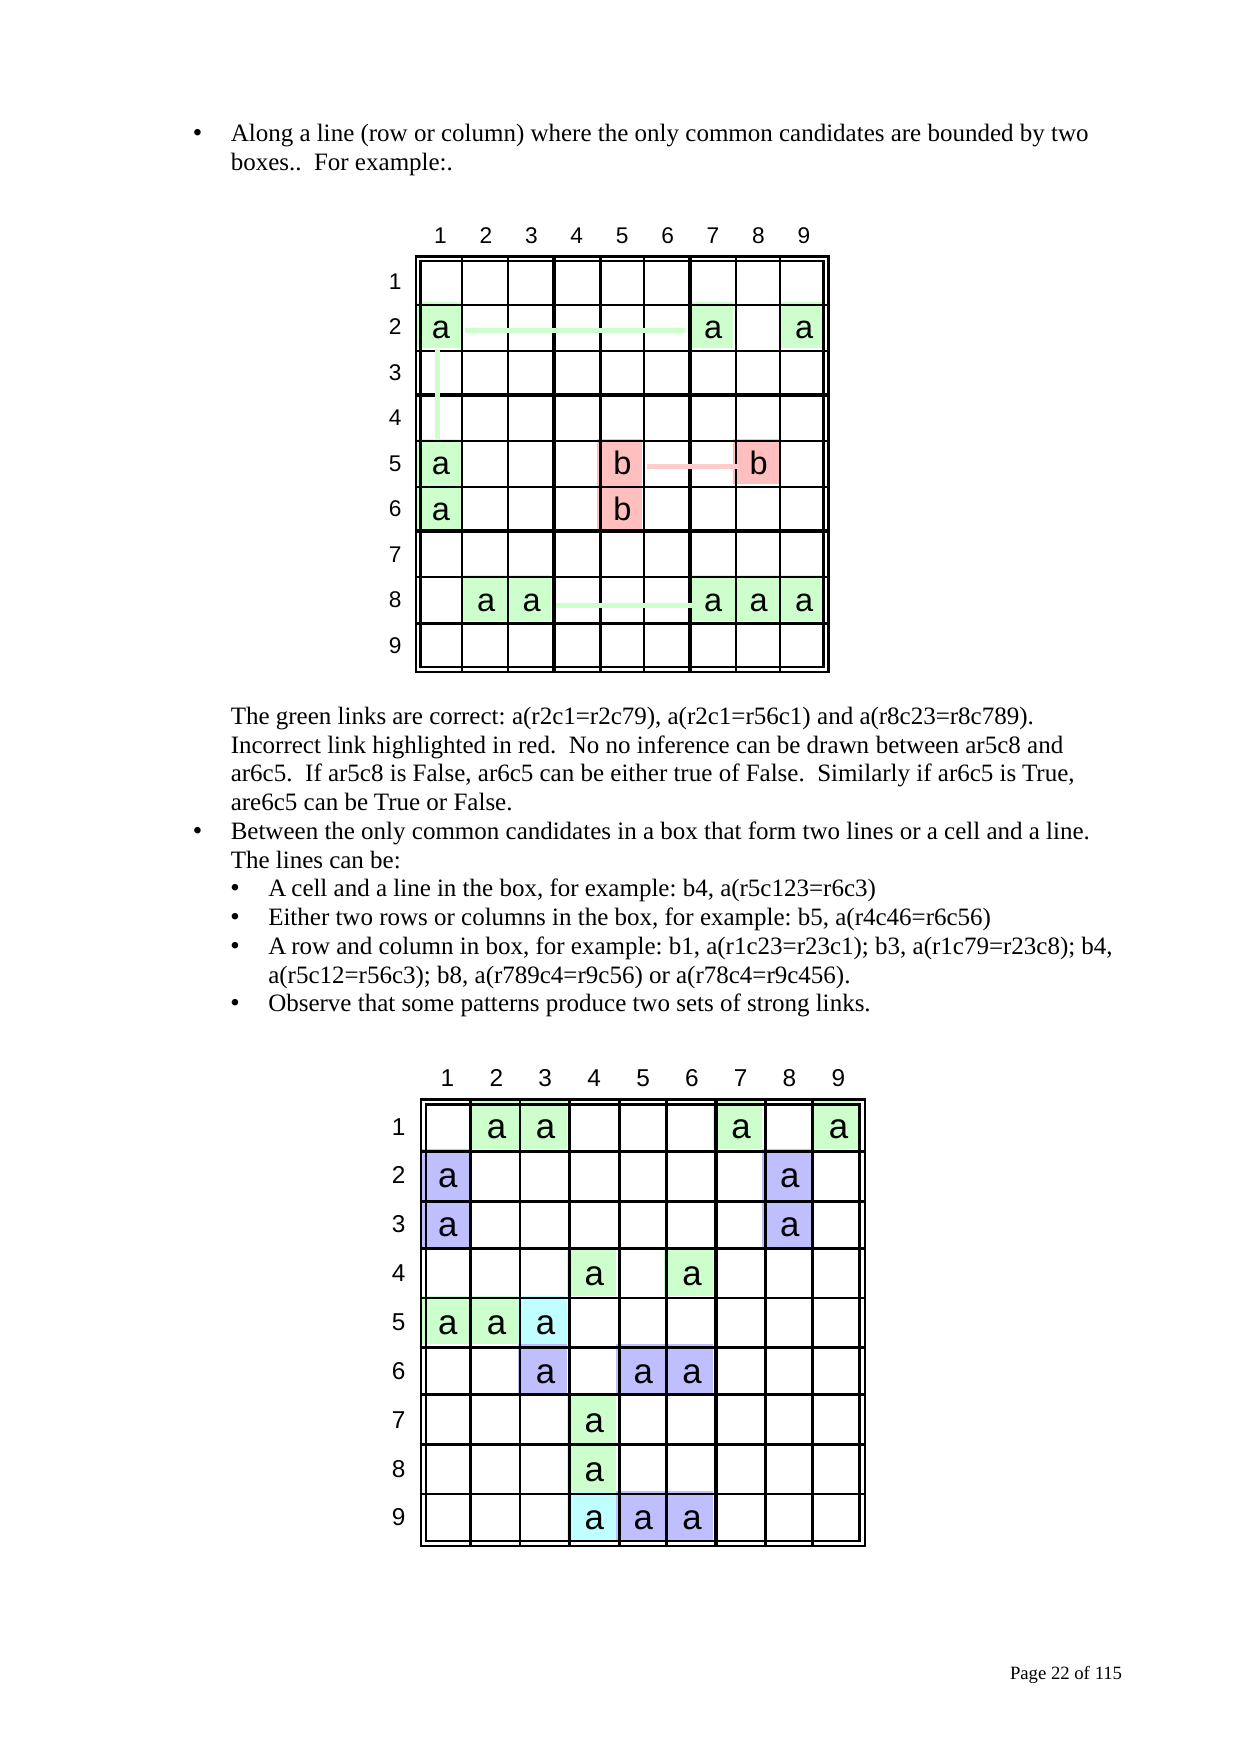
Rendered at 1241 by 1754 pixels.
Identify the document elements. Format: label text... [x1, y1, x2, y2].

list Either two rows or columns in the box, for example: b5, a(r4c46=r6c56) [231, 902, 1122, 931]
list Between the only common candidates in a box that form two lines or a cell and a line. The lines can be: [193, 816, 1122, 873]
list Observe that some patterns produce two sets of strong links. [231, 988, 1122, 1017]
list A row and column in box, for example: b1, a(r1c23=r23c1); b3, a(r1c79=r23c8); b4, a(r5c12=r56c3); b8, a(r789c4=r9c56) or a(r78c4=r9c456). [231, 931, 1122, 988]
list A cell and a line in the box, for example: b4, a(r5c123=r6c3) [231, 873, 1122, 902]
list Along a line (row or column) where the only common candidates are bounded by two boxes.. For example:. The green links are correct: a(r2c1=r2c79), a(r2c1=r56c1) and a(r8c23=r8c789). Incorrect link highlighted in red. No no inference can be drawn between ar5c8 and ar6c5. If ar5c8 is False, ar6c5 can be either true of False. Similarly if ar6c5 is True, are6c5 can be True or False. [193, 118, 1122, 816]
